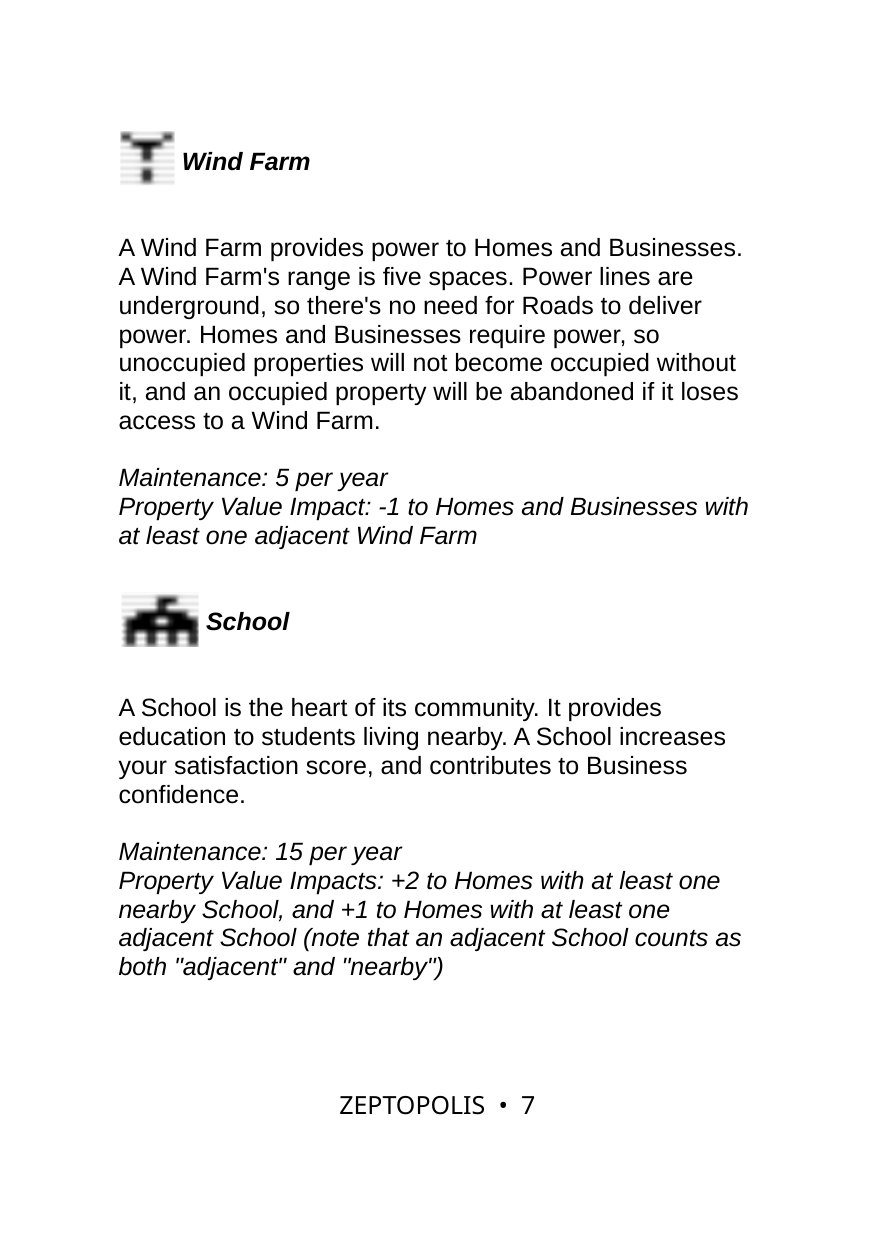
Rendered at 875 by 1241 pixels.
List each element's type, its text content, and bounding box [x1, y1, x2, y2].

text Property Value Impact: -1 to Homes and Businesses with at least one adjacent Wind Farm [118, 492, 756, 549]
text A Wind Farm provides power to Homes and Businesses. A Wind Farm's range is five spaces. Power lines are underground, so there's no need for Roads to deliver power. Homes and Businesses require power, so unoccupied properties will not become occupied without it, and an occupied property will be abandoned if it loses access to a Wind Farm. [118, 233, 756, 434]
text Property Value Impacts: +2 to Homes with at least one nearby School, and +1 to Homes with at least one adjacent School (note that an adjacent School counts as both "adjacent" and "nearby") [118, 866, 756, 981]
text A School is the heart of its community. It provides education to students living nearby. A School increases your satisfaction score, and contributes to Business confidence. [118, 693, 756, 808]
picture [121, 592, 199, 647]
text Wind Farm [175, 147, 756, 176]
picture [120, 131, 175, 186]
text Maintenance: 15 per year [118, 837, 756, 866]
text Maintenance: 5 per year [118, 463, 756, 492]
text School [199, 607, 756, 636]
